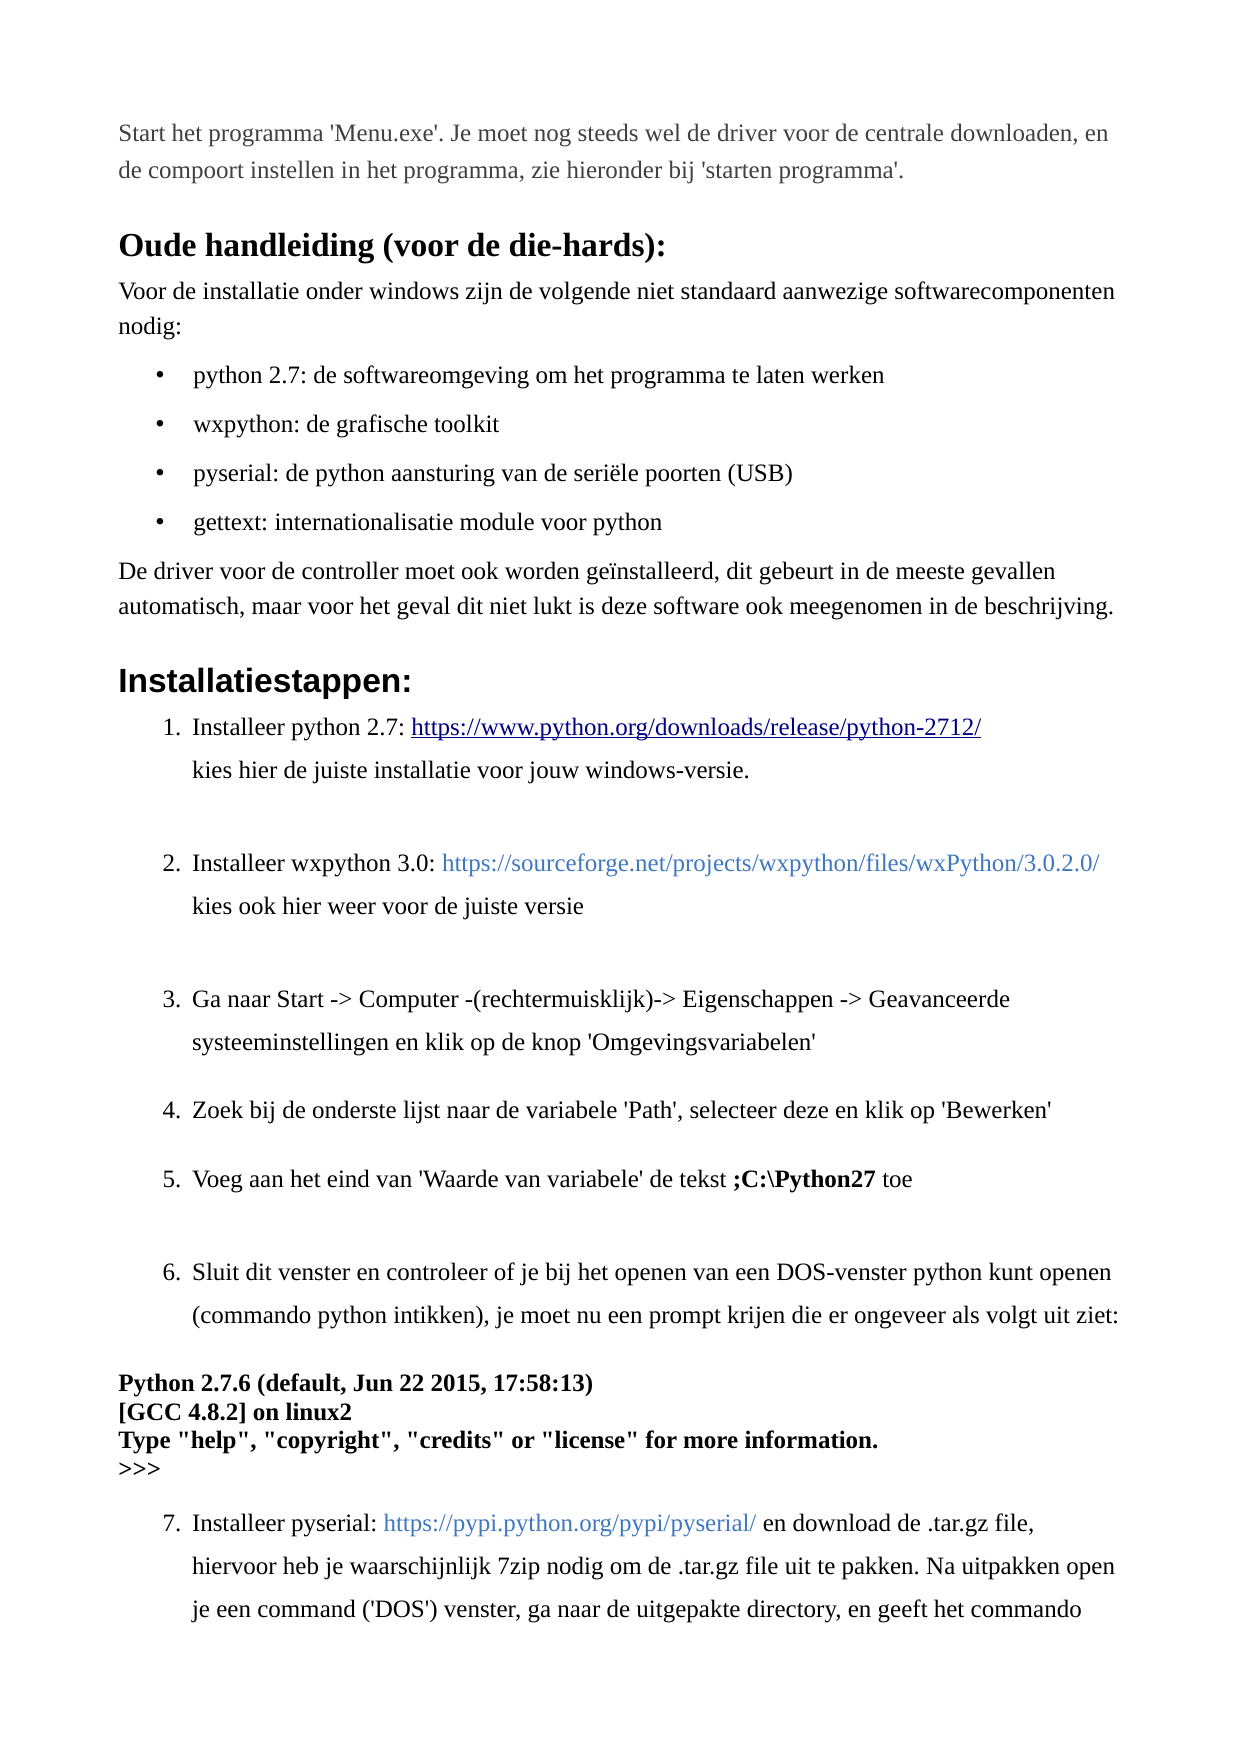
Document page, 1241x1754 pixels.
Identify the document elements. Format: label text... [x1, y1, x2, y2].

text Type "help", "copyright", "credits" or "license" for more information. [118, 1426, 1122, 1454]
text ﻿Start het programma 'Menu.exe'. Je moet nog steeds wel de driver voor de centrale downloaden, en de compoort instellen in het programma, zie hieronder bij 'starten programma'. [118, 118, 1122, 184]
list gettext: internationalisatie module voor python [156, 507, 1122, 536]
text [GCC 4.8.2] on linux2 [118, 1397, 1122, 1426]
list python 2.7: de softwareomgeving om het programma te laten werken [156, 360, 1122, 389]
list Zoek bij de onderste lijst naar de variabele 'Path', selecteer deze en klik op 'Bewerken' [162, 1096, 1122, 1124]
list Sluit dit venster en controleer of je bij het openen van een DOS-venster python kunt openen (commando python intikken), je moet nu een prompt krijen die er ongeveer als volgt uit ziet: [162, 1257, 1122, 1329]
list Voeg aan het eind van 'Waarde van variabele' de tekst ;C:\Python27 toe [162, 1164, 1122, 1192]
list Installeer wxpython 3.0: https://sourceforge.net/projects/wxpython/files/wxPython/3.0.2.0/ kies ook hier weer voor de juiste versie [162, 848, 1122, 920]
text >>> [118, 1454, 1122, 1483]
list pyserial: de python aansturing van de seriële poorten (USB) [156, 458, 1122, 487]
subtitle Installatiestappen: [118, 661, 1122, 699]
text Voor de installatie onder windows zijn de volgende niet standaard aanwezige softwarecomponenten nodig: [118, 276, 1122, 340]
list wxpython: de grafische toolkit [156, 409, 1122, 438]
list Installeer python 2.7: https://www.python.org/downloads/release/python-2712/ kies hier de juiste installatie voor jouw windows-versie. [162, 712, 1122, 784]
text De driver voor de controller moet ook worden geïnstalleerd, dit gebeurt in de meeste gevallen automatisch, maar voor het geval dit niet lukt is deze software ook meegenomen in de beschrijving. [118, 556, 1122, 619]
subtitle Oude handleiding (voor de die-hards): [118, 225, 1122, 264]
list Installeer pyserial: https://pypi.python.org/pypi/pyserial/ en download de .tar.gz file, hiervoor heb je waarschijnlijk 7zip nodig om de .tar.gz file uit te pakken. Na uitpakken open je een command ('DOS') venster, ga naar de uitgepakte directory, en geeft het commando [162, 1508, 1122, 1623]
list Ga naar Start -> Computer -(rechtermuisklijk)-> Eigenschappen -> Geavanceerde systeeminstellingen en klik op de knop 'Omgevingsvariabelen' [162, 984, 1122, 1056]
text Python 2.7.6 (default, Jun 22 2015, 17:58:13) [118, 1368, 1122, 1397]
